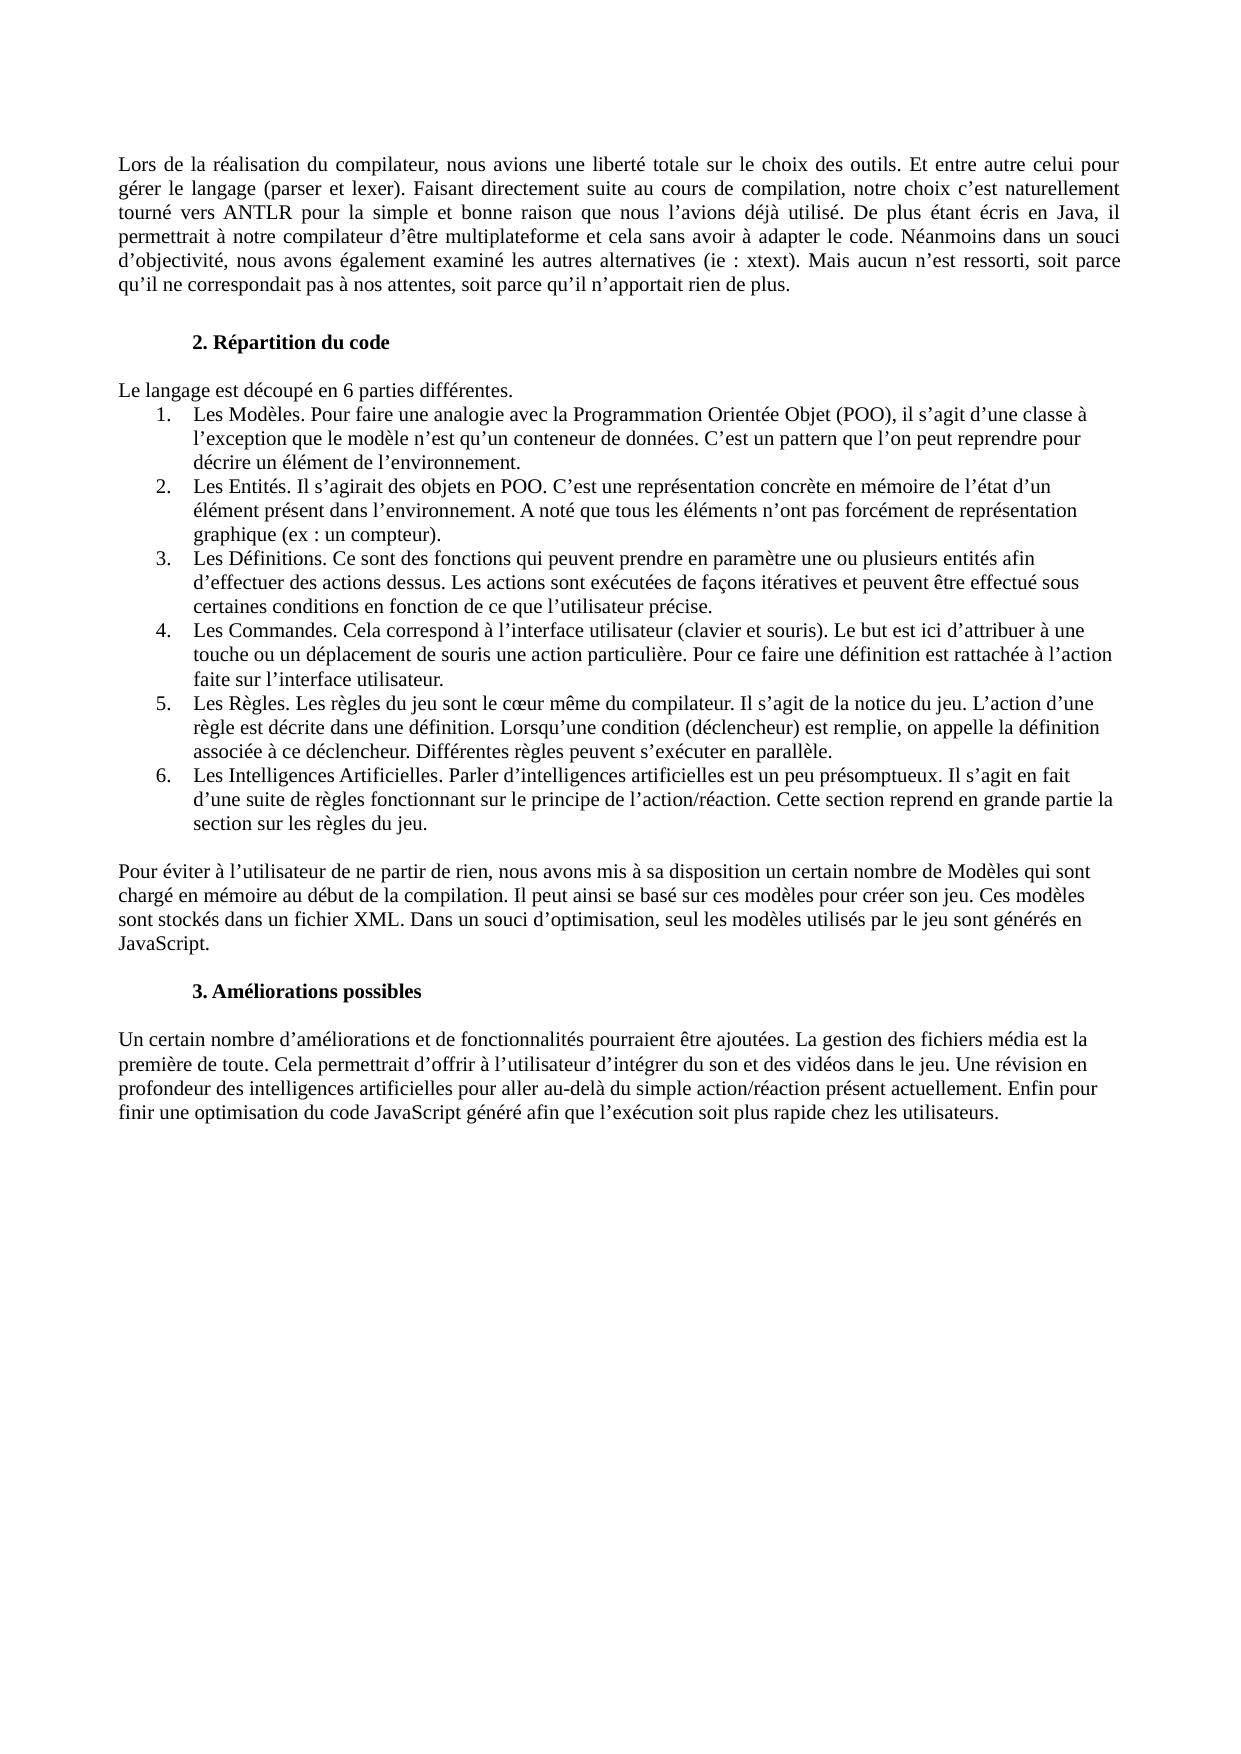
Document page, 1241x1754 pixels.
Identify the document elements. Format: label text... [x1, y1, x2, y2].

list Les Commandes. Cela correspond à l’interface utilisateur (clavier et souris). Le but est ici d’attribuer à une touche ou un déplacement de souris une action particulière. Pour ce faire une définition est rattachée à l’action faite sur l’interface utilisateur. [156, 618, 1122, 691]
text 3. Améliorations possibles [118, 979, 1122, 1003]
list Les Modèles. Pour faire une analogie avec la Programmation Orientée Objet (POO), il s’agit d’une classe à l’exception que le modèle n’est qu’un conteneur de données. C’est un pattern que l’on peut reprendre pour décrire un élément de l’environnement. [156, 402, 1122, 474]
text Le langage est découpé en 6 parties différentes. [118, 378, 1122, 402]
list Les Règles. Les règles du jeu sont le cœur même du compilateur. Il s’agit de la notice du jeu. L’action d’une règle est décrite dans une définition. Lorsqu’une condition (déclencheur) est remplie, on appelle la définition associée à ce déclencheur. Différentes règles peuvent s’exécuter en parallèle. [156, 691, 1122, 763]
list Les Définitions. Ce sont des fonctions qui peuvent prendre en paramètre une ou plusieurs entités afin d’effectuer des actions dessus. Les actions sont exécutées de façons itératives et peuvent être effectué sous certaines conditions en fonction de ce que l’utilisateur précise. [156, 546, 1122, 618]
text Pour éviter à l’utilisateur de ne partir de rien, nous avons mis à sa disposition un certain nombre de Modèles qui sont chargé en mémoire au début de la compilation. Il peut ainsi se basé sur ces modèles pour créer son jeu. Ces modèles sont stockés dans un fichier XML. Dans un souci d’optimisation, seul les modèles utilisés par le jeu sont générés en JavaScript. [118, 859, 1122, 955]
text Lors de la réalisation du compilateur, nous avions une liberté totale sur le choix des outils. Et entre autre celui pour gérer le langage (parser et lexer). Faisant directement suite au cours de compilation, notre choix c’est naturellement tourné vers ANTLR pour la simple et bonne raison que nous l’avions déjà utilisé. De plus étant écris en Java, il permettrait à notre compilateur d’être multiplateforme et cela sans avoir à adapter le code. Néanmoins dans un souci d’objectivité, nous avons également examiné les autres alternatives (ie : xtext). Mais aucun n’est ressorti, soit parce qu’il ne correspondait pas à nos attentes, soit parce qu’il n’apportait rien de plus. [118, 152, 1122, 296]
list Les Entités. Il s’agirait des objets en POO. C’est une représentation concrète en mémoire de l’état d’un élément présent dans l’environnement. A noté que tous les éléments n’ont pas forcément de représentation graphique (ex : un compteur). [156, 474, 1122, 546]
text 2. Répartition du code [118, 329, 1122, 354]
list Les Intelligences Artificielles. Parler d’intelligences artificielles est un peu présomptueux. Il s’agit en fait d’une suite de règles fonctionnant sur le principe de l’action/réaction. Cette section reprend en grande partie la section sur les règles du jeu. [156, 763, 1122, 835]
text Un certain nombre d’améliorations et de fonctionnalités pourraient être ajoutées. La gestion des fichiers média est la première de toute. Cela permettrait d’offrir à l’utilisateur d’intégrer du son et des vidéos dans le jeu. Une révision en profondeur des intelligences artificielles pour aller au-delà du simple action/réaction présent actuellement. Enfin pour finir une optimisation du code JavaScript généré afin que l’exécution soit plus rapide chez les utilisateurs. [118, 1027, 1122, 1124]
